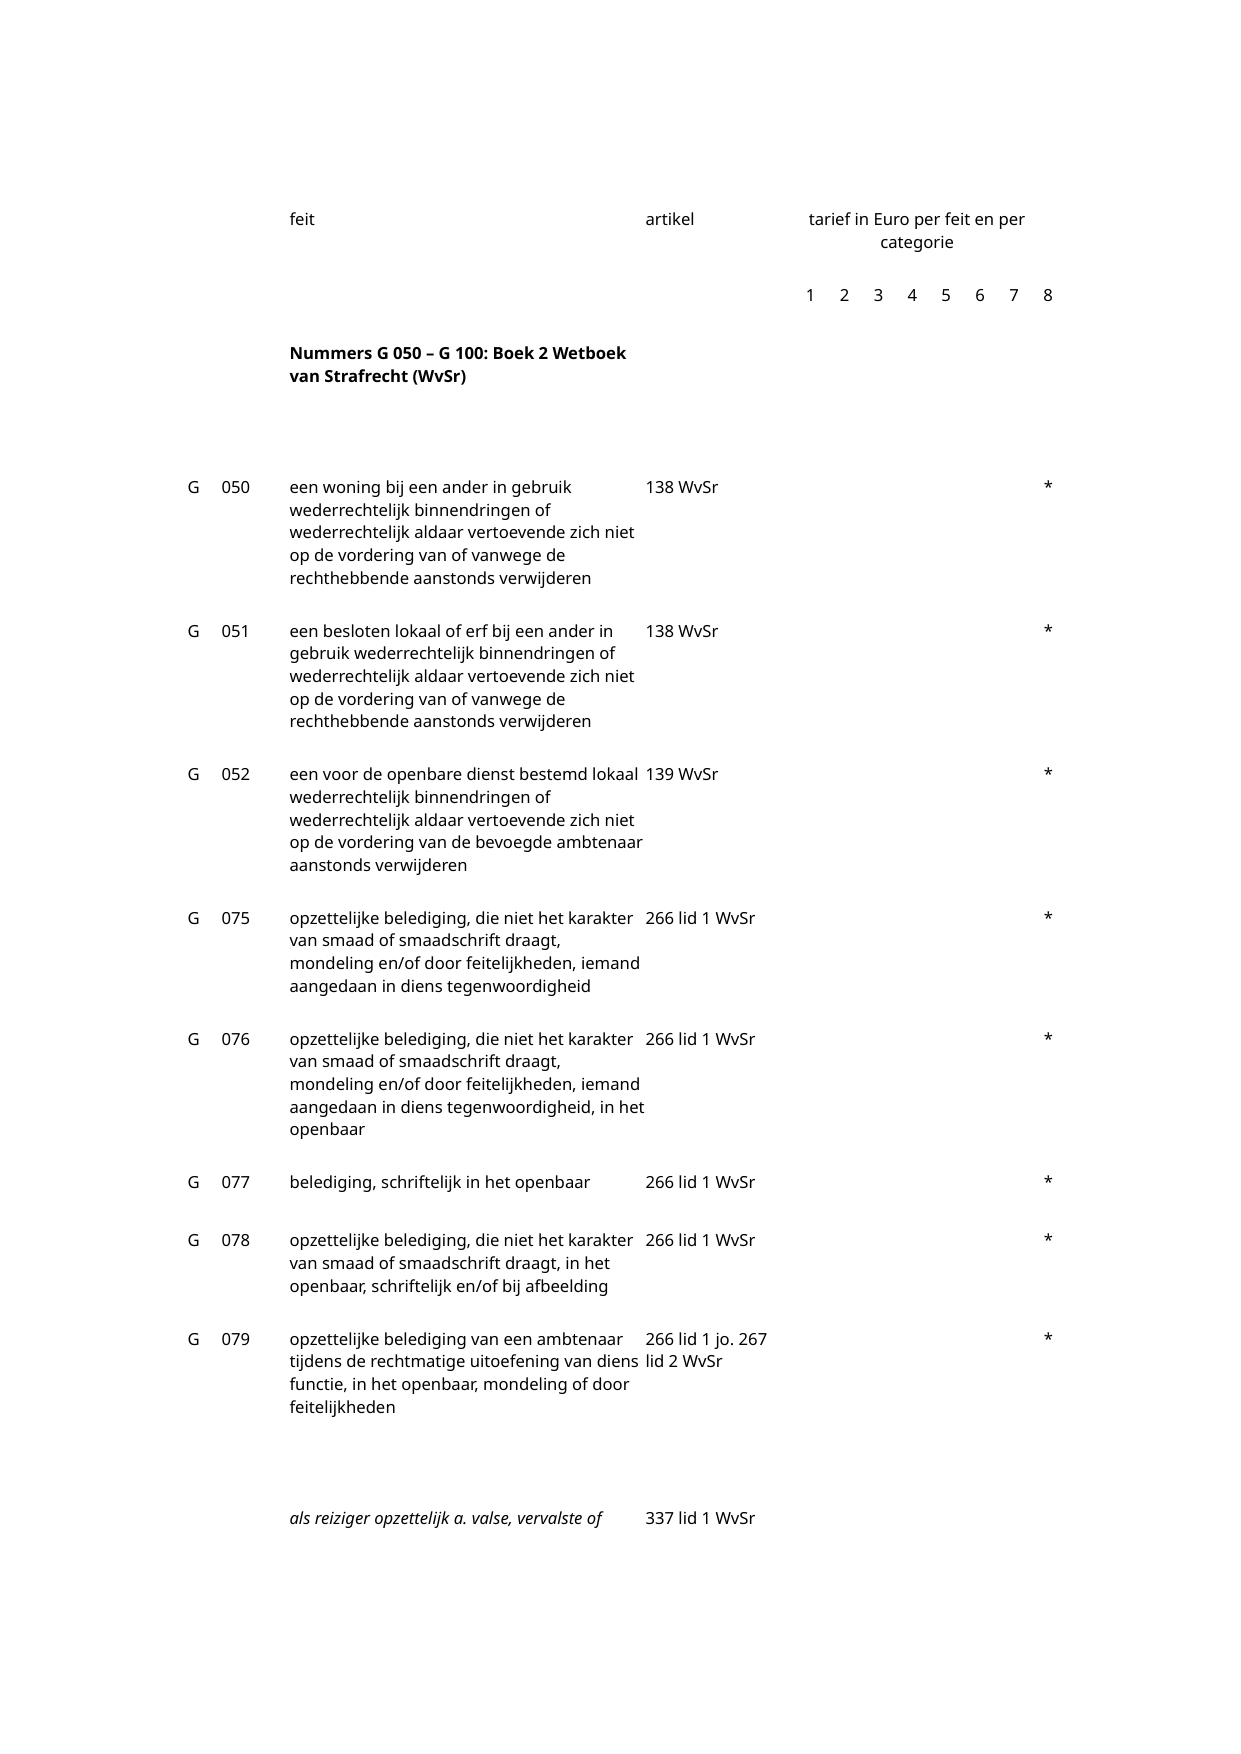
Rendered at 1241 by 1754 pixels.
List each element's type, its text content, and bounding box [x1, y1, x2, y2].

table_cell 138 WvSr [645, 619, 781, 763]
table_cell [781, 476, 815, 619]
table_cell [917, 906, 951, 1027]
table_cell [815, 1448, 849, 1506]
table_cell [883, 1327, 917, 1448]
table_cell [883, 342, 917, 417]
table_cell [645, 342, 781, 417]
table_cell [849, 1327, 883, 1448]
table_cell 266 lid 1 WvSr [645, 1027, 781, 1171]
table_header feit [289, 208, 645, 283]
table_cell [883, 1027, 917, 1171]
table_cell G [188, 476, 221, 619]
table_cell * [1019, 906, 1053, 1027]
table_cell [645, 417, 781, 476]
table_cell [849, 1171, 883, 1229]
table_cell [985, 1229, 1019, 1327]
table_cell 266 lid 1 WvSr [645, 1229, 781, 1327]
table_cell [883, 763, 917, 906]
table_cell [255, 1327, 289, 1448]
table_cell [985, 1448, 1019, 1506]
table_cell 4 [883, 283, 917, 342]
table_cell [289, 283, 645, 342]
table_cell 3 [849, 283, 883, 342]
table_cell [883, 906, 917, 1027]
table_cell [289, 1448, 645, 1506]
table_cell [255, 283, 289, 342]
table_cell [985, 763, 1019, 906]
table_cell 8 [1019, 283, 1053, 342]
table_cell [985, 417, 1019, 476]
table_cell [188, 342, 221, 417]
table_cell 139 WvSr [645, 763, 781, 906]
table_cell [815, 417, 849, 476]
table_cell [849, 342, 883, 417]
table_cell [255, 1506, 289, 1565]
table_cell [985, 1027, 1019, 1171]
table_cell [1019, 1448, 1053, 1506]
table_cell 5 [917, 283, 951, 342]
table_cell [255, 763, 289, 906]
table_cell [849, 1027, 883, 1171]
table_header artikel [645, 208, 781, 283]
table_cell [917, 1506, 951, 1565]
table_header [255, 208, 289, 283]
table_cell [188, 1448, 221, 1506]
table_cell [255, 906, 289, 1027]
table_cell [985, 906, 1019, 1027]
table_cell [255, 1448, 289, 1506]
table_cell * [1019, 619, 1053, 763]
table_cell 337 lid 1 WvSr [645, 1506, 781, 1565]
table_cell [781, 1327, 815, 1448]
table_cell [221, 283, 255, 342]
table_cell [1019, 342, 1053, 417]
table_cell opzettelijke belediging, die niet het karakter van smaad of smaadschrift draagt, in het openbaar, schriftelijk en/of bij afbeelding [289, 1229, 645, 1327]
table_cell [1019, 417, 1053, 476]
table_cell G [188, 619, 221, 763]
table_cell [917, 1327, 951, 1448]
table_cell [883, 1448, 917, 1506]
table_cell 051 [221, 619, 255, 763]
table_cell 7 [985, 283, 1019, 342]
table_cell [849, 476, 883, 619]
table_cell 076 [221, 1027, 255, 1171]
table_cell [781, 1448, 815, 1506]
table_cell [849, 619, 883, 763]
table_cell [917, 619, 951, 763]
table_cell 052 [221, 763, 255, 906]
table_cell [815, 1229, 849, 1327]
table_cell [645, 283, 781, 342]
table_cell [645, 1448, 781, 1506]
table_cell G [188, 1027, 221, 1171]
table_cell G [188, 1327, 221, 1448]
table_cell [849, 417, 883, 476]
table_cell [951, 1171, 985, 1229]
table_cell [917, 476, 951, 619]
table_cell [815, 1327, 849, 1448]
table_cell [985, 1327, 1019, 1448]
table_cell [985, 342, 1019, 417]
table_cell 266 lid 1 WvSr [645, 1171, 781, 1229]
table_cell opzettelijke belediging, die niet het karakter van smaad of smaadschrift draagt, mondeling en/of door feitelijkheden, iemand aangedaan in diens tegenwoordigheid [289, 906, 645, 1027]
table_cell [951, 417, 985, 476]
table_cell [815, 1027, 849, 1171]
table_cell [951, 1448, 985, 1506]
table_cell [883, 619, 917, 763]
table_cell 2 [815, 283, 849, 342]
table_cell G [188, 906, 221, 1027]
table_cell [188, 1506, 221, 1565]
table_cell [221, 342, 255, 417]
table_cell een woning bij een ander in gebruik wederrechtelijk binnendringen of wederrechtelijk aldaar vertoevende zich niet op de vordering van of vanwege de rechthebbende aanstonds verwijderen [289, 476, 645, 619]
table_cell 266 lid 1 WvSr [645, 906, 781, 1027]
table_cell [985, 619, 1019, 763]
table_cell [255, 1171, 289, 1229]
table_cell [255, 1229, 289, 1327]
table_cell [849, 1229, 883, 1327]
table_cell [815, 1506, 849, 1565]
table_cell [221, 1448, 255, 1506]
table_cell [883, 417, 917, 476]
table_cell een besloten lokaal of erf bij een ander in gebruik wederrechtelijk binnendringen of wederrechtelijk aldaar vertoevende zich niet op de vordering van of vanwege de rechthebbende aanstonds verwijderen [289, 619, 645, 763]
table_cell 1 [781, 283, 815, 342]
table_cell G [188, 1229, 221, 1327]
table_cell [815, 906, 849, 1027]
table_cell [255, 476, 289, 619]
table_cell * [1019, 1229, 1053, 1327]
table_cell [917, 1229, 951, 1327]
table_cell [849, 1506, 883, 1565]
table_cell [951, 619, 985, 763]
table_cell [951, 342, 985, 417]
table_cell [985, 1171, 1019, 1229]
table_cell [951, 1229, 985, 1327]
table_cell [951, 1027, 985, 1171]
table_cell [951, 1327, 985, 1448]
table_cell [815, 619, 849, 763]
table_cell [781, 906, 815, 1027]
table_cell [255, 1027, 289, 1171]
table_cell [221, 1506, 255, 1565]
table_cell [289, 417, 645, 476]
table_cell belediging, schriftelijk in het openbaar [289, 1171, 645, 1229]
table_cell [849, 1448, 883, 1506]
table_cell [951, 476, 985, 619]
table_cell 050 [221, 476, 255, 619]
table_cell [188, 283, 221, 342]
table_cell [917, 342, 951, 417]
table_cell [883, 1506, 917, 1565]
table_cell [951, 906, 985, 1027]
table_cell [781, 1229, 815, 1327]
table_cell 078 [221, 1229, 255, 1327]
table_cell [255, 342, 289, 417]
table_cell [917, 1027, 951, 1171]
table_cell [951, 1506, 985, 1565]
table_cell [781, 1506, 815, 1565]
table_cell 6 [951, 283, 985, 342]
table_cell Nummers G 050 – G 100: Boek 2 Wetboek van Strafrecht (WvSr) [289, 342, 645, 417]
table_cell [985, 476, 1019, 619]
table_cell 266 lid 1 jo. 267 lid 2 WvSr [645, 1327, 781, 1448]
table_cell [815, 342, 849, 417]
table_cell [815, 1171, 849, 1229]
table_cell [849, 906, 883, 1027]
table_cell [951, 763, 985, 906]
table_cell [917, 763, 951, 906]
table_cell [917, 1448, 951, 1506]
table_cell [781, 1027, 815, 1171]
table_cell [815, 763, 849, 906]
table_cell [917, 417, 951, 476]
table_cell [781, 763, 815, 906]
table_cell [781, 1171, 815, 1229]
table_cell G [188, 1171, 221, 1229]
table_cell 077 [221, 1171, 255, 1229]
table_cell opzettelijke belediging, die niet het karakter van smaad of smaadschrift draagt, mondeling en/of door feitelijkheden, iemand aangedaan in diens tegenwoordigheid, in het openbaar [289, 1027, 645, 1171]
table_cell * [1019, 763, 1053, 906]
table_header [221, 208, 255, 283]
table_cell [781, 417, 815, 476]
table_cell 075 [221, 906, 255, 1027]
table_cell 079 [221, 1327, 255, 1448]
table_header tarief in Euro per feit en per categorie [781, 208, 1053, 283]
table_cell * [1019, 1171, 1053, 1229]
table_cell * [1019, 476, 1053, 619]
table_cell [1019, 1506, 1053, 1565]
table_cell * [1019, 1327, 1053, 1448]
table_cell * [1019, 1027, 1053, 1171]
table_cell [221, 417, 255, 476]
table_cell [188, 417, 221, 476]
table_cell [917, 1171, 951, 1229]
table_cell [883, 1229, 917, 1327]
table_cell [883, 476, 917, 619]
table_cell [985, 1506, 1019, 1565]
table_cell een voor de openbare dienst bestemd lokaal wederrechtelijk binnendringen of wederrechtelijk aldaar vertoevende zich niet op de vordering van de bevoegde ambtenaar aanstonds verwijderen [289, 763, 645, 906]
table_cell als reiziger opzettelijk a. valse, vervalste of [289, 1506, 645, 1565]
table_cell [883, 1171, 917, 1229]
table_cell [815, 476, 849, 619]
table_cell 138 WvSr [645, 476, 781, 619]
table_cell [781, 342, 815, 417]
table_cell [781, 619, 815, 763]
table_cell [255, 417, 289, 476]
table_header [188, 208, 221, 283]
table_cell [849, 763, 883, 906]
table_cell [255, 619, 289, 763]
table_cell G [188, 763, 221, 906]
table_cell opzettelijke belediging van een ambtenaar tijdens de rechtmatige uitoefening van diens functie, in het openbaar, mondeling of door feitelijkheden [289, 1327, 645, 1448]
